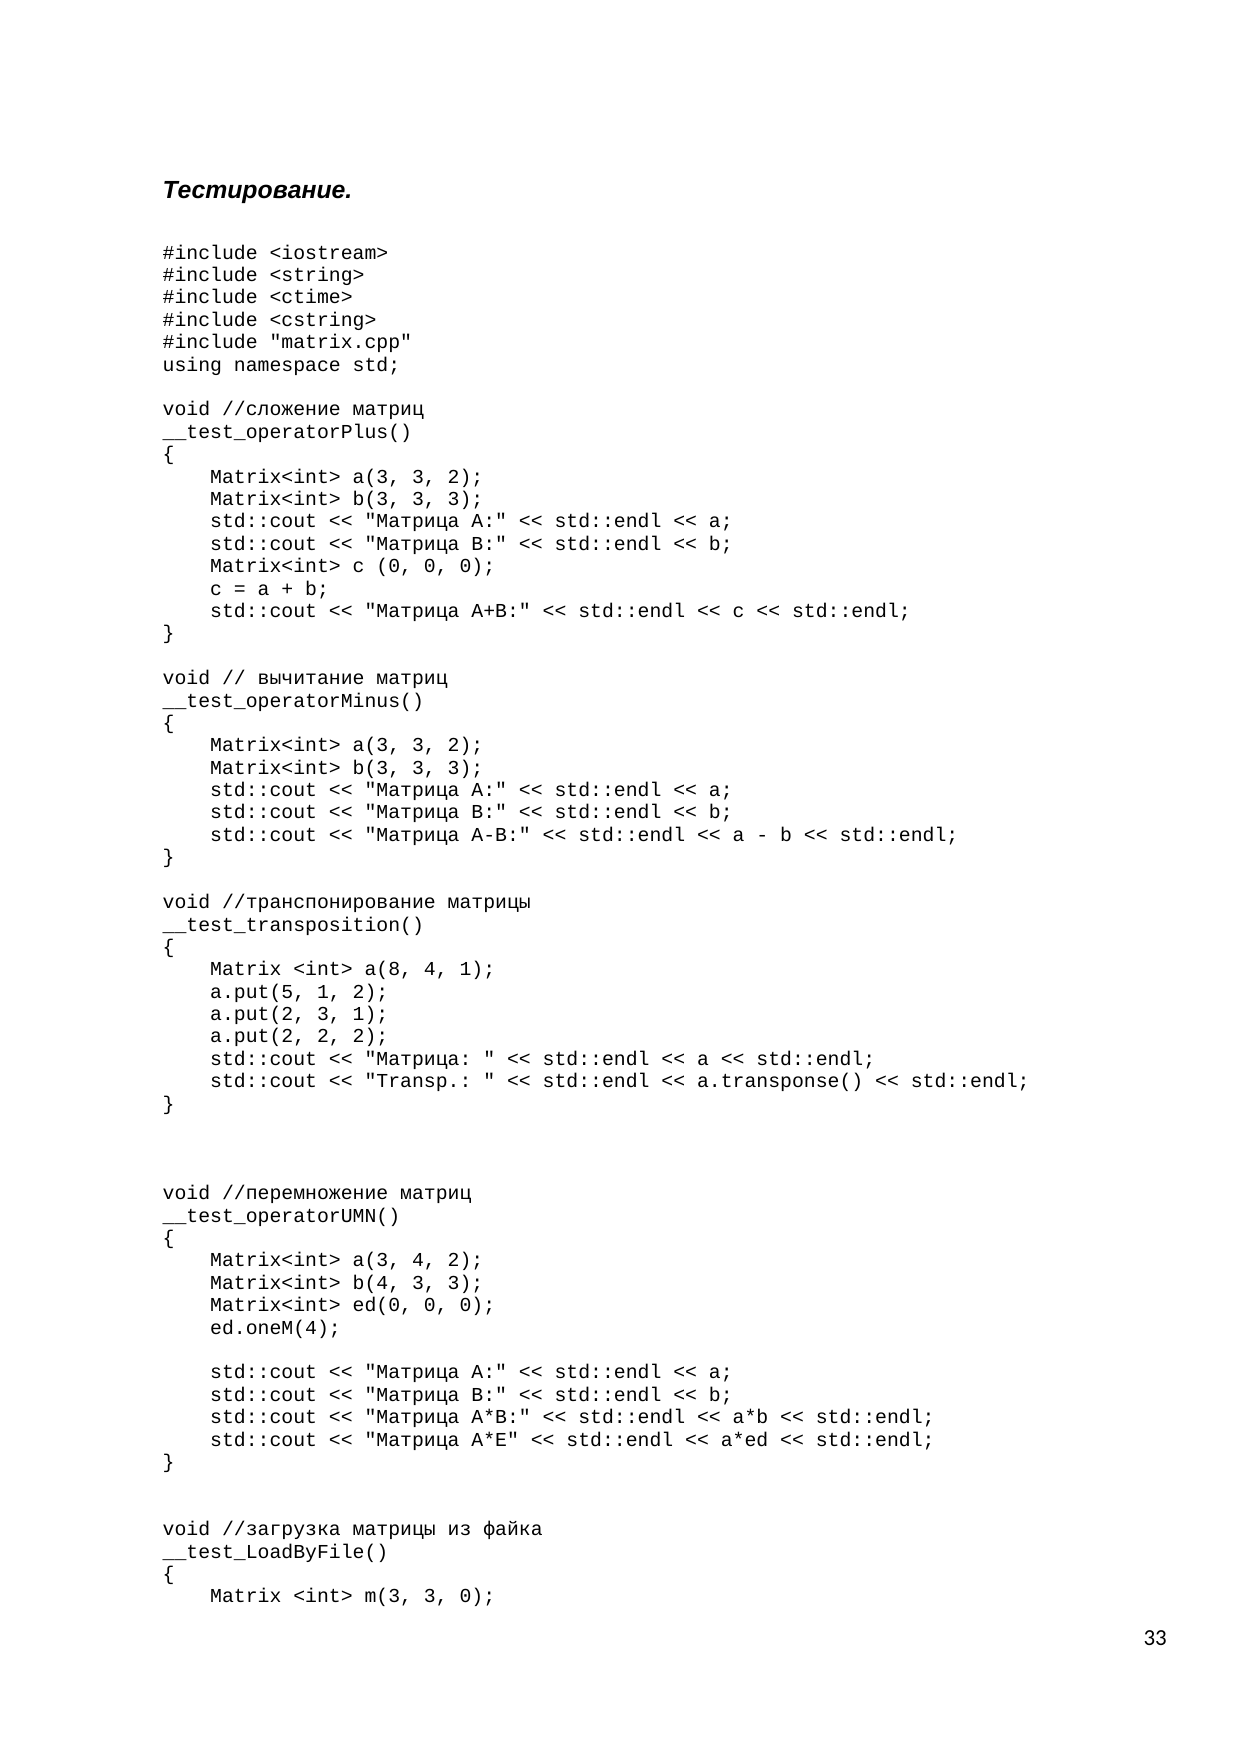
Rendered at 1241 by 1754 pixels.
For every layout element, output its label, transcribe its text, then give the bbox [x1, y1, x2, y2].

text __test_LoadByFile() [162, 1542, 1166, 1564]
text a.put(2, 2, 2); [162, 1026, 1166, 1049]
text void //перемножение матриц [162, 1183, 1166, 1206]
text void //сложение матриц [162, 399, 1166, 422]
text __test_operatorUMN() [162, 1206, 1166, 1228]
text __test_transposition() [162, 914, 1166, 937]
text { [162, 1228, 1166, 1250]
text } [162, 847, 1166, 870]
text a.put(5, 1, 2); [162, 982, 1166, 1004]
text { [162, 444, 1166, 467]
text #include "matrix.cpp" [162, 332, 1166, 354]
text } [162, 623, 1166, 646]
text #include <cstring> [162, 310, 1166, 332]
text std::cout << "Матрица A:" << std::endl << a; [162, 780, 1166, 802]
text Matrix<int> a(3, 3, 2); [162, 735, 1166, 758]
text Matrix<int> ed(0, 0, 0); [162, 1295, 1166, 1318]
text c = a + b; [162, 578, 1166, 601]
text std::cout << "Матрица A:" << std::endl << a; [162, 1362, 1166, 1385]
text Matrix <int> a(8, 4, 1); [162, 959, 1166, 982]
text std::cout << "Матрица B:" << std::endl << b; [162, 534, 1166, 556]
text Matrix<int> a(3, 3, 2); [162, 467, 1166, 489]
text Matrix<int> b(3, 3, 3); [162, 489, 1166, 511]
text Matrix<int> c (0, 0, 0); [162, 556, 1166, 578]
text std::cout << "Матрица А*E" << std::endl << a*ed << std::endl; [162, 1429, 1166, 1452]
text __test_operatorMinus() [162, 691, 1166, 713]
text __test_operatorPlus() [162, 422, 1166, 444]
text std::cout << "Матрица A:" << std::endl << a; [162, 511, 1166, 534]
text } [162, 1452, 1166, 1474]
text #include <ctime> [162, 287, 1166, 310]
text #include <string> [162, 265, 1166, 287]
text void //транспонирование матрицы [162, 892, 1166, 914]
text Matrix<int> b(4, 3, 3); [162, 1273, 1166, 1295]
text void //загрузка матрицы из файка [162, 1519, 1166, 1542]
text void // вычитание матриц [162, 668, 1166, 691]
text a.put(2, 3, 1); [162, 1004, 1166, 1026]
text #include <iostream> [162, 243, 1166, 265]
text Matrix <int> m(3, 3, 0); [162, 1586, 1166, 1609]
text using namespace std; [162, 354, 1166, 377]
text { [162, 937, 1166, 959]
text std::cout << "Матрица B:" << std::endl << b; [162, 1385, 1166, 1407]
text std::cout << "Матрица A+B:" << std::endl << c << std::endl; [162, 601, 1166, 623]
text { [162, 1564, 1166, 1586]
text std::cout << "Матрица B:" << std::endl << b; [162, 802, 1166, 825]
subtitle Тестирование. [162, 175, 1166, 203]
text std::cout << "Матрица A-B:" << std::endl << a - b << std::endl; [162, 825, 1166, 847]
text } [162, 1094, 1166, 1116]
text std::cout << "Матрица: " << std::endl << a << std::endl; [162, 1049, 1166, 1071]
text Matrix<int> b(3, 3, 3); [162, 758, 1166, 780]
text { [162, 713, 1166, 735]
text std::cout << "Transp.: " << std::endl << a.transponse() << std::endl; [162, 1071, 1166, 1094]
text Matrix<int> a(3, 4, 2); [162, 1250, 1166, 1273]
text std::cout << "Матрица A*B:" << std::endl << a*b << std::endl; [162, 1407, 1166, 1429]
text ed.oneM(4); [162, 1318, 1166, 1340]
